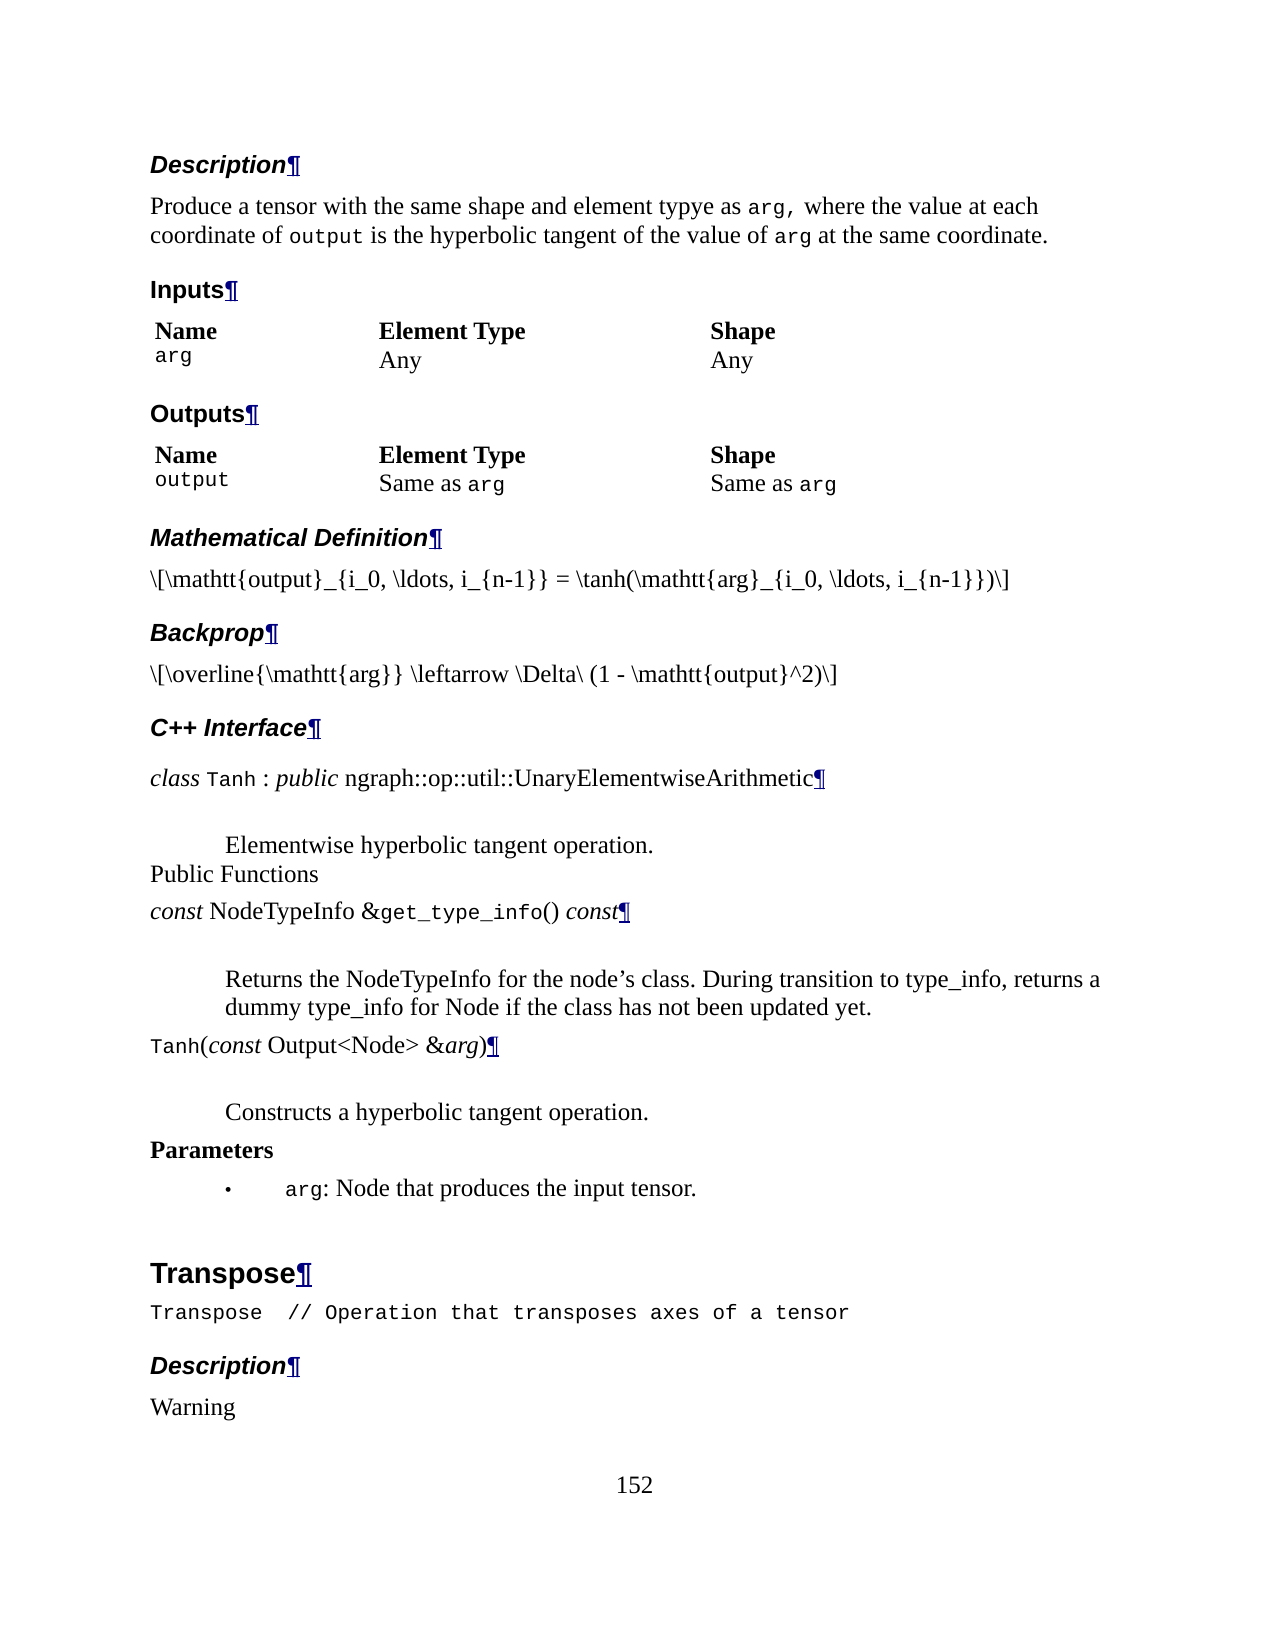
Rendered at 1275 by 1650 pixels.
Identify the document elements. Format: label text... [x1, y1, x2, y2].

table_header Element Type [374, 440, 706, 468]
subtitle Mathematical Definition¶ [150, 523, 1125, 552]
text Parameters [150, 1135, 1125, 1164]
text Produce a tensor with the same shape and element typye as arg, where the value at each coordinate of output is the hyperbolic tangent of the value of arg at the same coordinate. [150, 191, 1125, 250]
list arg: Node that produces the input tensor. [225, 1173, 1125, 1202]
table_cell arg [150, 345, 374, 374]
subtitle Transpose¶ [150, 1256, 1125, 1290]
table_cell Same as arg [706, 469, 1125, 498]
subtitle Description¶ [150, 1351, 1125, 1379]
text Constructs a hyperbolic tangent operation. [225, 1097, 1125, 1126]
table_header Shape [706, 316, 1125, 345]
text Returns the NodeTypeInfo for the node’s class. During transition to type_info, returns a dummy type_info for Node if the class has not been updated yet. [225, 964, 1125, 1021]
subtitle Backprop¶ [150, 618, 1125, 646]
table_header Name [150, 316, 374, 345]
table_cell output [150, 469, 374, 498]
subtitle Outputs¶ [150, 399, 1125, 427]
text \[\overline{\mathtt{arg}} \leftarrow \Delta\ (1 - \mathtt{output}^2)\] [150, 659, 1125, 688]
subtitle C++ Interface¶ [150, 713, 1125, 741]
text Warning [150, 1392, 1125, 1421]
text class Tanh : public ngraph::op::util::UnaryElementwiseArithmetic¶ [150, 763, 1125, 821]
table_header Shape [706, 440, 1125, 468]
text Public Functions [150, 859, 1125, 887]
text Transpose // Operation that transposes axes of a tensor [150, 1302, 1125, 1326]
text Elementwise hyperbolic tangent operation. [225, 830, 1125, 859]
table_header Name [150, 440, 374, 468]
table_cell Any [706, 345, 1125, 374]
table_header Element Type [374, 316, 706, 345]
subtitle Description¶ [150, 150, 1125, 178]
subtitle Inputs¶ [150, 275, 1125, 304]
text Tanh(const Output<Node> &arg)¶ [150, 1030, 1125, 1088]
table_cell Any [374, 345, 706, 374]
table_cell Same as arg [374, 469, 706, 498]
text \[\mathtt{output}_{i_0, \ldots, i_{n-1}} = \tanh(\mathtt{arg}_{i_0, \ldots, i_{n-1}})\] [150, 564, 1125, 593]
text const NodeTypeInfo &get_type_info() const¶ [150, 896, 1125, 955]
